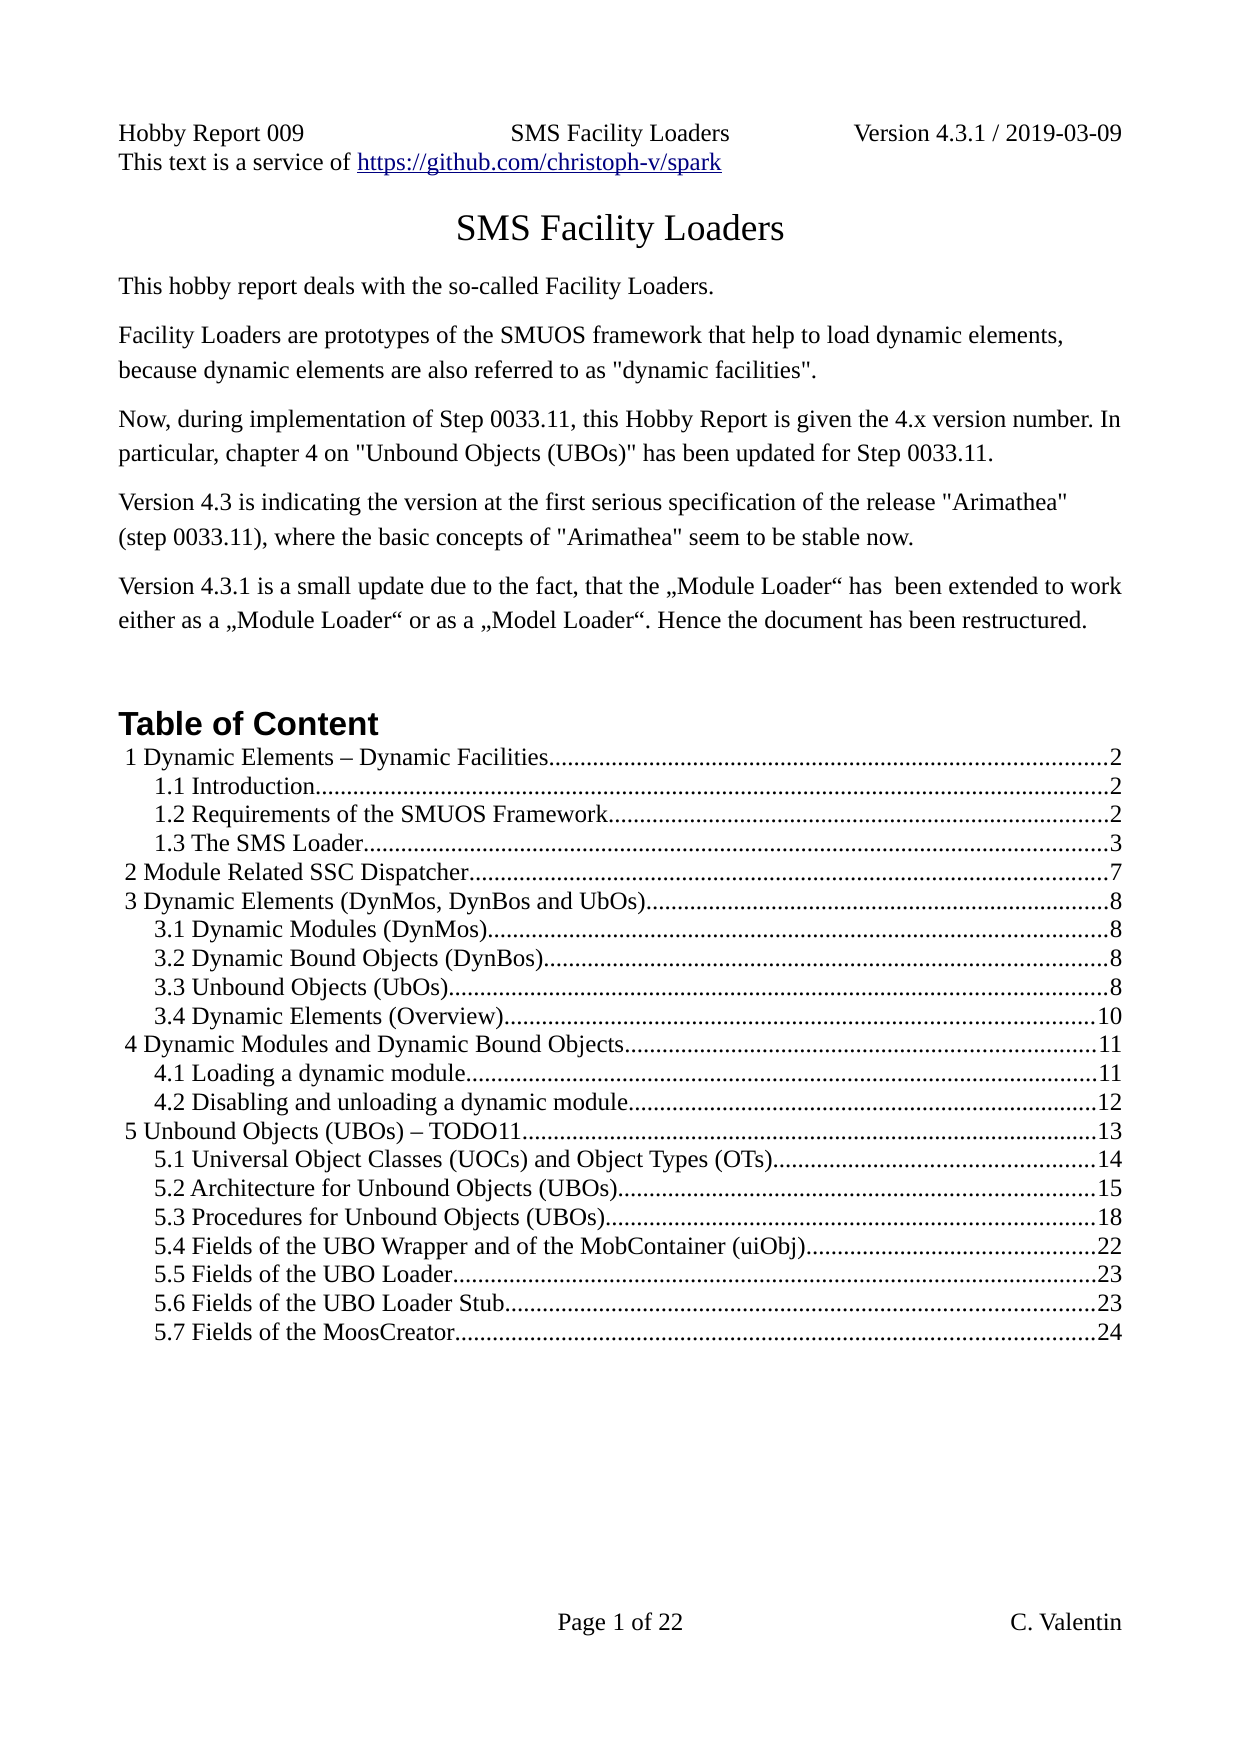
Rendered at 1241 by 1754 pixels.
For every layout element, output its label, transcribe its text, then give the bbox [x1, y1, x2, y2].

text Version 4.3.1 is a small update due to the fact, that the „Module Loader“ has been extended to work either as a „Module Loader“ or as a „Model Loader“. Hence the document has been restructured. [118, 571, 1122, 634]
text 5.5 Fields of the UBO Loader 23 [148, 1259, 1122, 1288]
text 3 Dynamic Elements (DynMos, DynBos and UbOs) 8 [118, 886, 1122, 914]
text 5.1 Universal Object Classes (UOCs) and Object Types (OTs) 14 [148, 1144, 1122, 1173]
text 5.7 Fields of the MoosCreator 24 [148, 1317, 1122, 1346]
text 5.6 Fields of the UBO Loader Stub 23 [148, 1288, 1122, 1317]
text This hobby report deals with the so-called Facility Loaders. [118, 271, 1122, 300]
text 5 Unbound Objects (UBOs) – TODO11 13 [118, 1116, 1122, 1144]
text 1.1 Introduction 2 [148, 771, 1122, 799]
text 5.4 Fields of the UBO Wrapper and of the MobContainer (uiObj) 22 [148, 1231, 1122, 1259]
text 1 Dynamic Elements – Dynamic Facilities 2 [118, 742, 1122, 771]
text 4.1 Loading a dynamic module 11 [148, 1058, 1122, 1087]
text Facility Loaders are prototypes of the SMUOS framework that help to load dynamic elements, because dynamic elements are also referred to as "dynamic facilities". [118, 320, 1122, 384]
text 1.2 Requirements of the SMUOS Framework 2 [148, 799, 1122, 828]
text 4 Dynamic Modules and Dynamic Bound Objects 11 [118, 1029, 1122, 1058]
text 3.3 Unbound Objects (UbOs) 8 [148, 972, 1122, 1001]
text 1.3 The SMS Loader 3 [148, 828, 1122, 857]
text Version 4.3 is indicating the version at the first serious specification of the release "Arimathea" (step 0033.11), where the basic concepts of "Arimathea" seem to be stable now. [118, 487, 1122, 551]
text 5.3 Procedures for Unbound Objects (UBOs) 18 [148, 1202, 1122, 1231]
text 3.1 Dynamic Modules (DynMos) 8 [148, 914, 1122, 943]
text 5.2 Architecture for Unbound Objects (UBOs) 15 [148, 1173, 1122, 1202]
text 3.4 Dynamic Elements (Overview) 10 [148, 1001, 1122, 1029]
text SMS Facility Loaders [118, 205, 1122, 248]
text Now, during implementation of Step 0033.11, this Hobby Report is given the 4.x version number. In particular, chapter 4 on "Unbound Objects (UBOs)" has been updated for Step 0033.11. [118, 404, 1122, 467]
text 4.2 Disabling and unloading a dynamic module 12 [148, 1087, 1122, 1116]
subtitle Table of Content [118, 704, 1122, 742]
text 2 Module Related SSC Dispatcher 7 [118, 857, 1122, 886]
text 3.2 Dynamic Bound Objects (DynBos) 8 [148, 943, 1122, 972]
